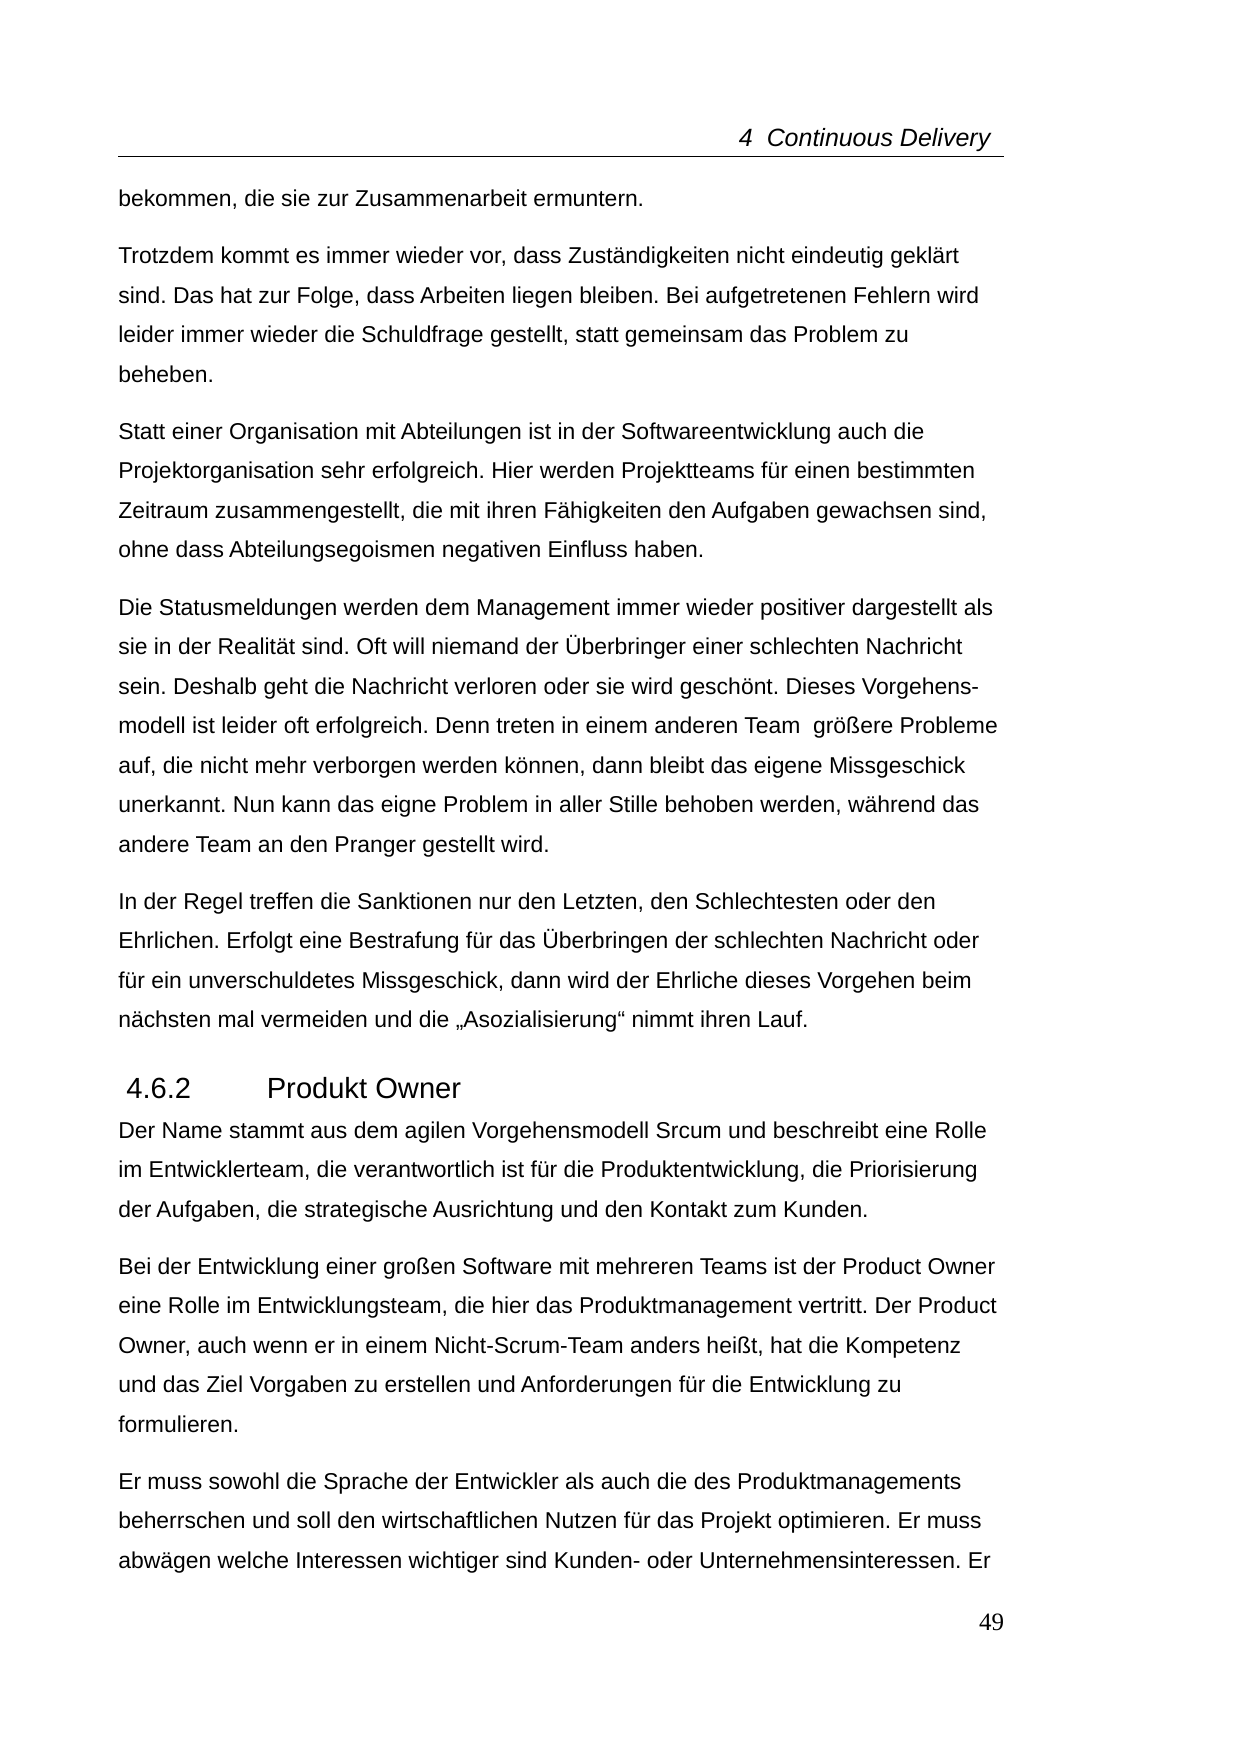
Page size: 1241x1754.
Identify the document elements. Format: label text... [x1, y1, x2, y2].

subtitle Produkt Owner [118, 1071, 1004, 1104]
text Der Name stammt aus dem agilen Vorgehensmodell Srcum und beschreibt eine Rolle im Entwicklerteam, die verantwortlich ist für die Produktentwicklung, die Priorisierung der Aufgaben, die strategische Ausrichtung und den Kontakt zum Kunden. [118, 1117, 1004, 1222]
text Die Statusmeldungen werden dem Management immer wieder positiver dargestellt als sie in der Realität sind. Oft will niemand der Überbringer einer schlechten Nachricht sein. Deshalb geht die Nachricht verloren oder sie wird geschönt. Dieses Vorgehens-modell ist leider oft erfolgreich. Denn treten in einem anderen Team größere Probleme auf, die nicht mehr verborgen werden können, dann bleibt das eigene Missgeschick unerkannt. Nun kann das eigne Problem in aller Stille behoben werden, während das andere Team an den Pranger gestellt wird. [118, 594, 1004, 857]
text In der Regel treffen die Sanktionen nur den Letzten, den Schlechtesten oder den Ehrlichen. Erfolgt eine Bestrafung für das Überbringen der schlechten Nachricht oder für ein unverschuldetes Missgeschick, dann wird der Ehrliche dieses Vorgehen beim nächsten mal vermeiden und die „Asozialisierung“ nimmt ihren Lauf. [118, 888, 1004, 1032]
text Trotzdem kommt es immer wieder vor, dass Zuständigkeiten nicht eindeutig geklärt sind. Das hat zur Folge, dass Arbeiten liegen bleiben. Bei aufgetretenen Fehlern wird leider immer wieder die Schuldfrage gestellt, statt gemeinsam das Problem zu beheben. [118, 242, 1004, 387]
text bekommen, die sie zur Zusammenarbeit ermuntern. [118, 185, 1004, 212]
text Er muss sowohl die Sprache der Entwickler als auch die des Produktmanagements beherrschen und soll den wirtschaftlichen Nutzen für das Projekt optimieren. Er muss abwägen welche Interessen wichtiger sind Kunden- oder Unternehmensinteressen. Er [118, 1468, 1004, 1573]
text Statt einer Organisation mit Abteilungen ist in der Softwareentwicklung auch die Projektorganisation sehr erfolgreich. Hier werden Projektteams für einen bestimmten Zeitraum zusammengestellt, die mit ihren Fähigkeiten den Aufgaben gewachsen sind, ohne dass Abteilungsegoismen negativen Einfluss haben. [118, 418, 1004, 563]
text Bei der Entwicklung einer großen Software mit mehreren Teams ist der Product Owner eine Rolle im Entwicklungsteam, die hier das Produktmanagement vertritt. Der Product Owner, auch wenn er in einem Nicht-Scrum-Team anders heißt, hat die Kompetenz und das Ziel Vorgaben zu erstellen und Anforderungen für die Entwicklung zu formulieren. [118, 1253, 1004, 1437]
